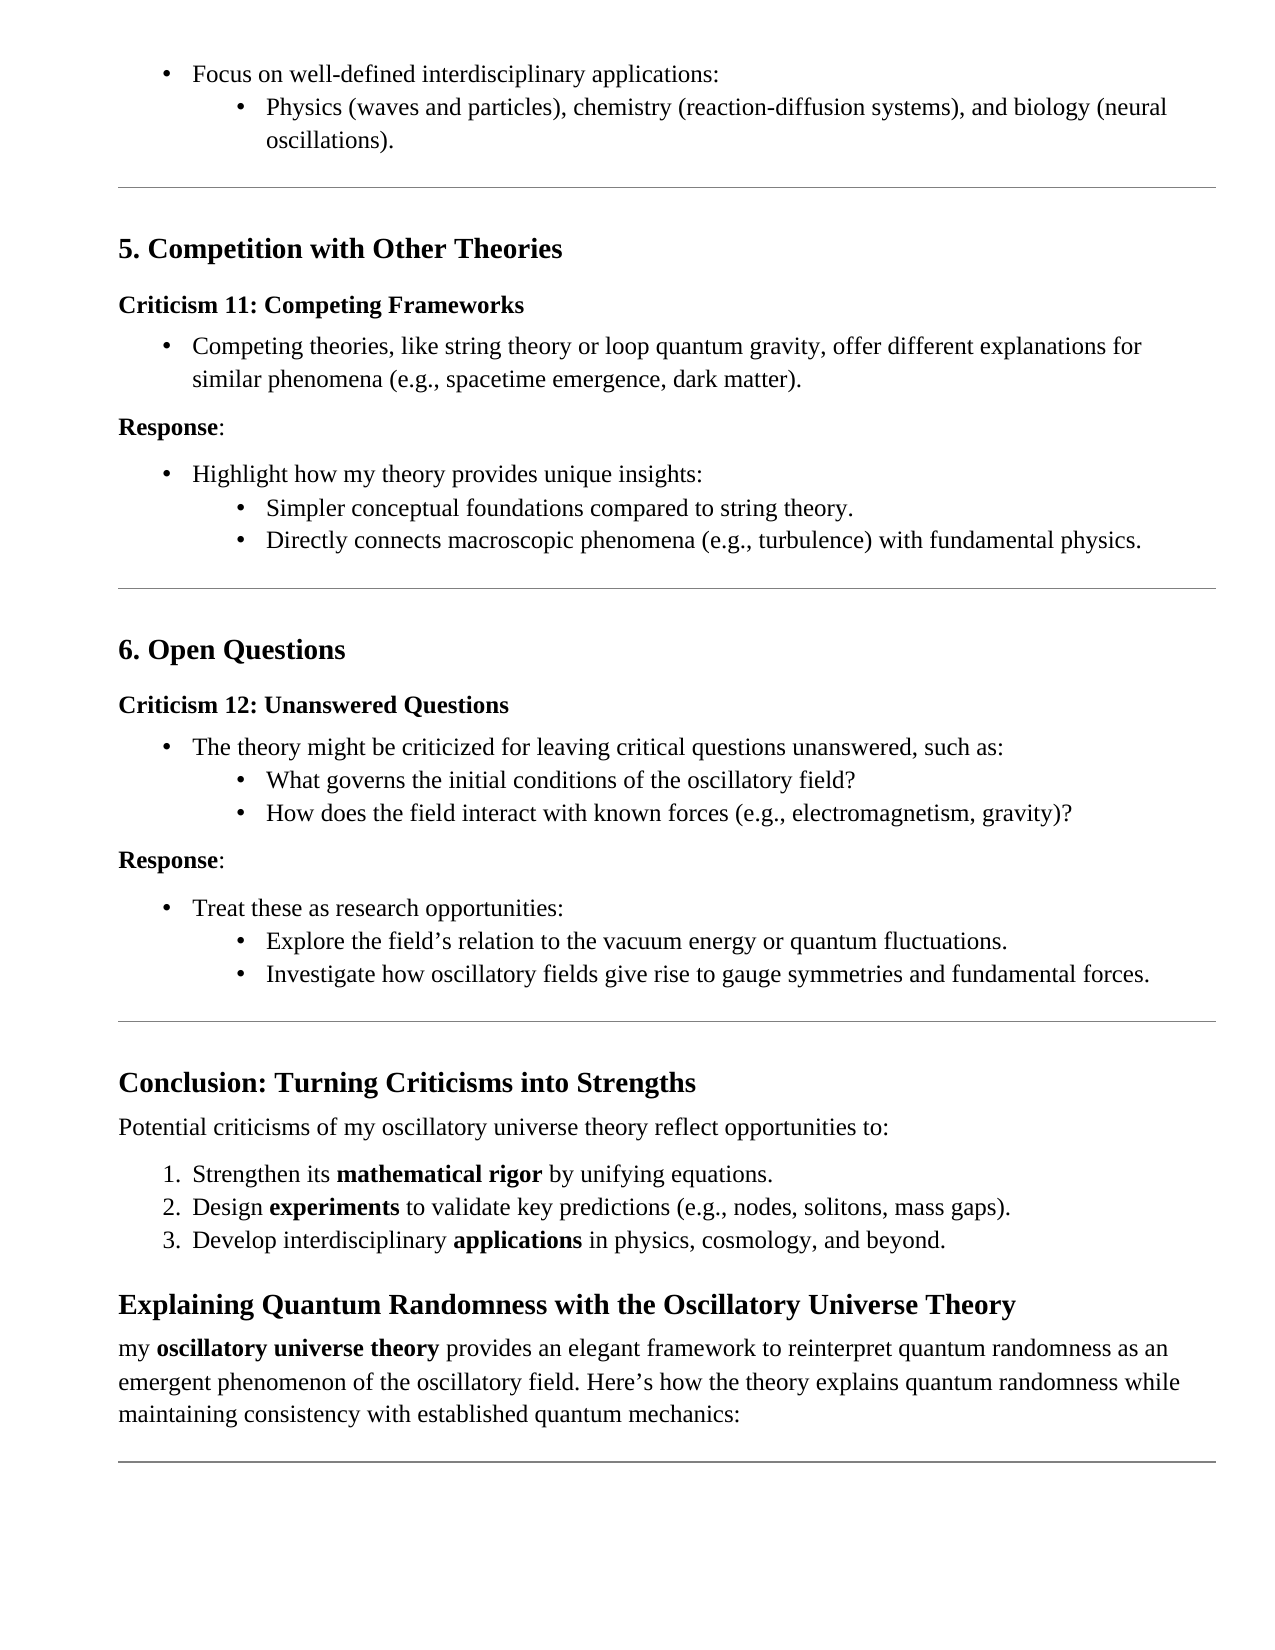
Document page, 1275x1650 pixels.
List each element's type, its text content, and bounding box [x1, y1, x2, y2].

subtitle Conclusion: Turning Criticisms into Strengths [118, 1066, 1216, 1099]
subtitle 6. Open Questions [118, 632, 1216, 666]
subtitle Criticism 12: Unanswered Questions [118, 691, 1216, 719]
list Highlight how my theory provides unique insights: [162, 459, 1216, 488]
subtitle Criticism 11: Competing Frameworks [118, 290, 1216, 319]
list Investigate how oscillatory fields give rise to gauge symmetries and fundamental forces. [236, 959, 1216, 988]
list Strengthen its mathematical rigor by unifying equations. [162, 1159, 1216, 1188]
subtitle 5. Competition with Other Theories [118, 232, 1216, 265]
list The theory might be criticized for leaving critical questions unanswered, such as: [162, 732, 1216, 761]
list Competing theories, like string theory or loop quantum gravity, offer different explanations for similar phenomena (e.g., spacetime emergence, dark matter). [162, 331, 1216, 393]
list Develop interdisciplinary applications in physics, cosmology, and beyond. [162, 1225, 1216, 1254]
text Response: [118, 412, 1216, 441]
list How does the field interact with known forces (e.g., electromagnetism, gravity)? [236, 798, 1216, 827]
list Simpler conceptual foundations compared to string theory. [236, 493, 1216, 521]
list Directly connects macroscopic phenomena (e.g., turbulence) with fundamental physics. [236, 526, 1216, 554]
list Focus on well-defined interdisciplinary applications: [162, 59, 1216, 88]
text Response: [118, 846, 1216, 874]
list What governs the initial conditions of the oscillatory field? [236, 765, 1216, 794]
list Treat these as research opportunities: [162, 893, 1216, 922]
subtitle Explaining Quantum Randomness with the Oscillatory Universe Theory [118, 1287, 1216, 1321]
list Design experiments to validate key predictions (e.g., nodes, solitons, mass gaps). [162, 1192, 1216, 1221]
list Physics (waves and particles), chemistry (reaction-diffusion systems), and biology (neural oscillations). [236, 92, 1216, 154]
text my oscillatory universe theory provides an elegant framework to reinterpret quantum randomness as an emergent phenomenon of the oscillatory field. Here’s how the theory explains quantum randomness while maintaining consistency with established quantum mechanics: [118, 1333, 1216, 1428]
text Potential criticisms of my oscillatory universe theory reflect opportunities to: [118, 1112, 1216, 1140]
list Explore the field’s relation to the vacuum energy or quantum fluctuations. [236, 926, 1216, 955]
